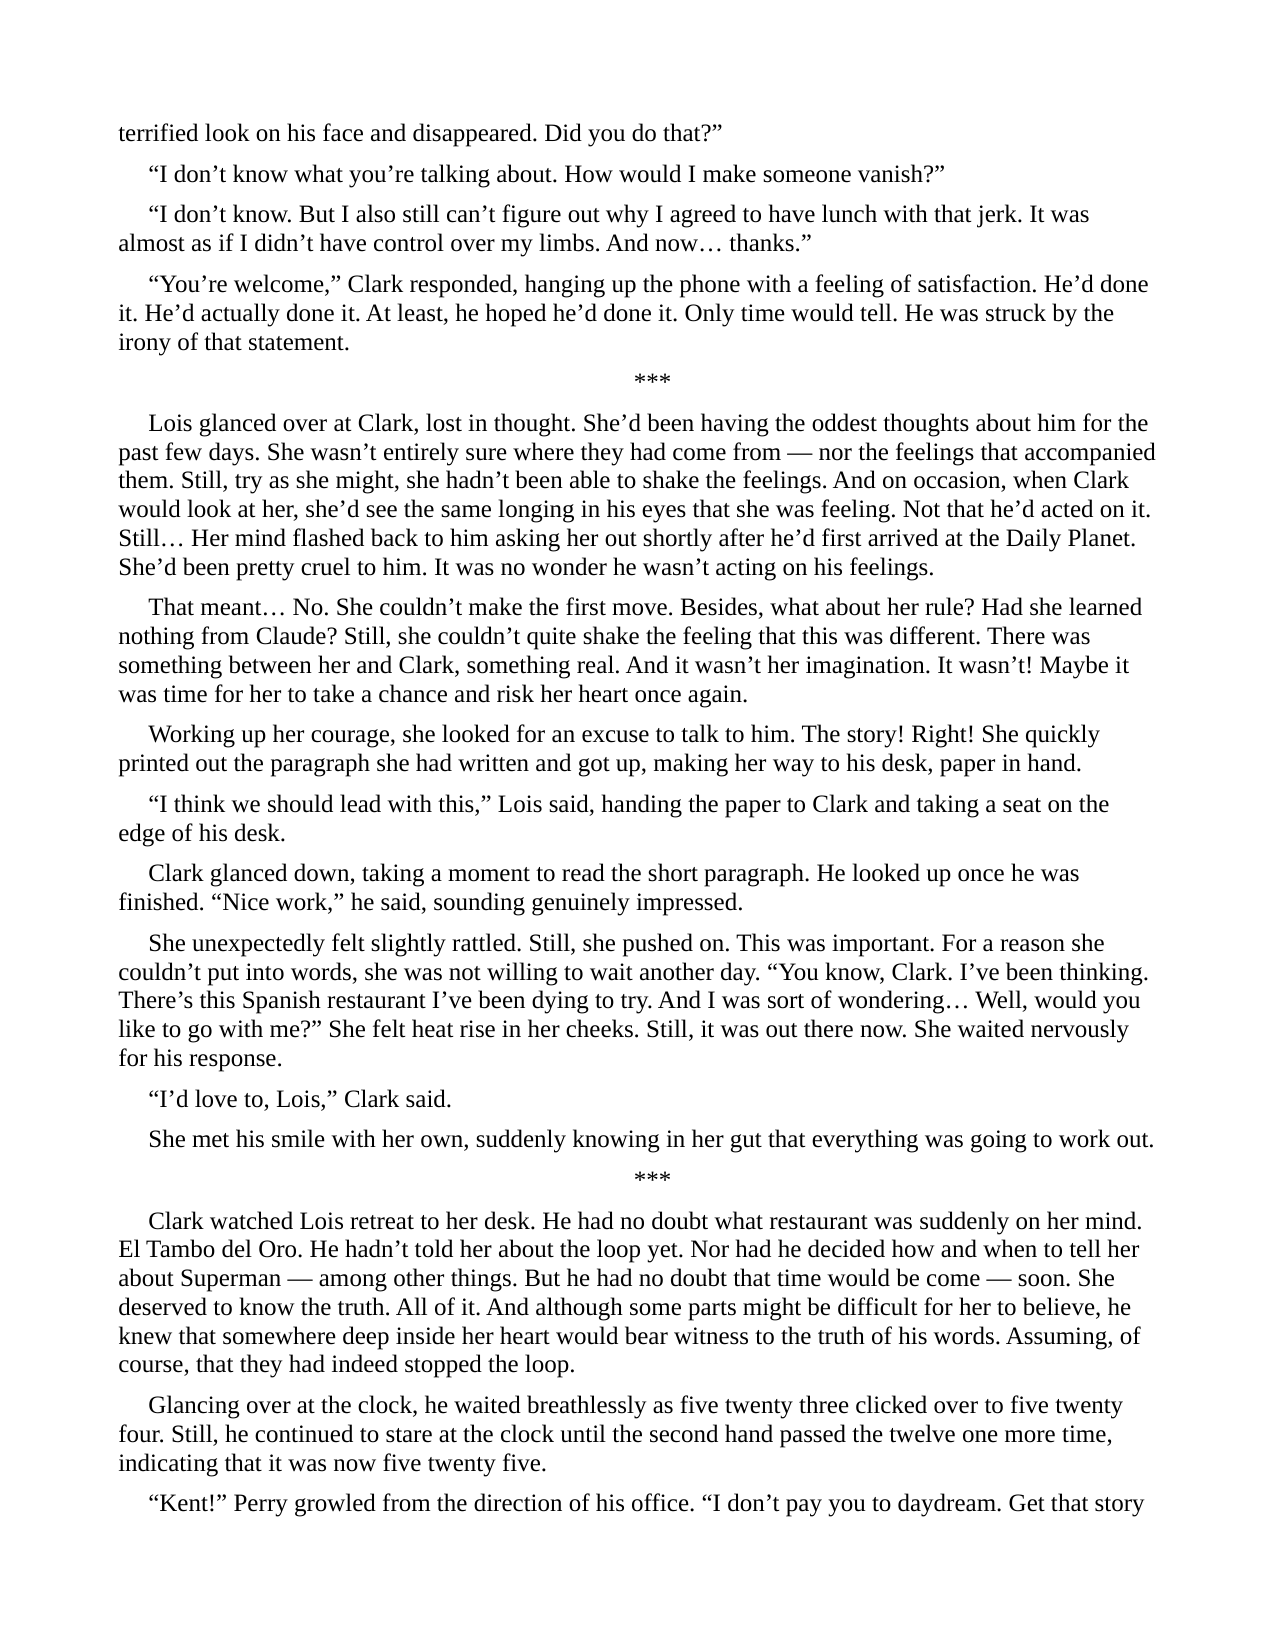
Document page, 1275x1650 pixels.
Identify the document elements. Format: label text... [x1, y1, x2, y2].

text That meant… No. She couldn’t make the first move. Besides, what about her rule? Had she learned nothing from Claude? Still, she couldn’t quite shake the feeling that this was different. There was something between her and Clark, something real. And it wasn’t her imagination. It wasn’t! Maybe it was time for her to take a chance and risk her heart once again. [118, 592, 1157, 707]
text Clark glanced down, taking a moment to read the short paragraph. He looked up once he was finished. “Nice work,” he said, sounding genuinely impressed. [118, 858, 1157, 916]
text Lois glanced over at Clark, lost in thought. She’d been having the oddest thoughts about him for the past few days. She wasn’t entirely sure where they had come from — nor the feelings that accompanied them. Still, try as she might, she hadn’t been able to shake the feelings. And on occasion, when Clark would look at her, she’d see the same longing in his eyes that she was feeling. Not that he’d acted on it. Still… Her mind flashed back to him asking her out shortly after he’d first arrived at the Daily Planet. She’d been pretty cruel to him. It was no wonder he wasn’t acting on his feelings. [118, 408, 1157, 581]
text “I don’t know. But I also still can’t figure out why I agreed to have lunch with that jerk. It was almost as if I didn’t have control over my limbs. And now… thanks.” [118, 199, 1157, 257]
text “I don’t know what you’re talking about. How would I make someone vanish?” [118, 159, 1157, 188]
text *** [118, 367, 1157, 396]
text “Kent!” Perry growled from the direction of his office. “I don’t pay you to daydream. Get that story [118, 1488, 1157, 1517]
text *** [118, 1165, 1157, 1194]
text Clark watched Lois retreat to her desk. He had no doubt what restaurant was suddenly on her mind. El Tambo del Oro. He hadn’t told her about the loop yet. Nor had he decided how and when to tell her about Superman — among other things. But he had no doubt that time would be come — soon. She deserved to know the truth. All of it. And although some parts might be difficult for her to believe, he knew that somewhere deep inside her heart would bear witness to the truth of his words. Assuming, of course, that they had indeed stopped the loop. [118, 1206, 1157, 1378]
text Working up her courage, she looked for an excuse to talk to him. The story! Right! She quickly printed out the paragraph she had written and got up, making her way to his desk, paper in hand. [118, 719, 1157, 777]
text terrified look on his face and disappeared. Did you do that?” [118, 118, 1157, 147]
text “I’d love to, Lois,” Clark said. [118, 1084, 1157, 1112]
text “I think we should lead with this,” Lois said, handing the paper to Clark and taking a seat on the edge of his desk. [118, 789, 1157, 846]
text She unexpectedly felt slightly rattled. Still, she pushed on. This was important. For a reason she couldn’t put into words, she was not willing to wait another day. “You know, Clark. I’ve been thinking. There’s this Spanish restaurant I’ve been dying to try. And I was sort of wondering… Well, would you like to go with me?” She felt heat rise in her cheeks. Still, it was out there now. She waited nervously for his response. [118, 928, 1157, 1072]
text She met his smile with her own, suddenly knowing in her gut that everything was going to work out. [118, 1124, 1157, 1153]
text “You’re welcome,” Clark responded, hanging up the phone with a feeling of satisfaction. He’d done it. He’d actually done it. At least, he hoped he’d done it. Only time would tell. He was struck by the irony of that statement. [118, 269, 1157, 355]
text Glancing over at the clock, he waited breathlessly as five twenty three clicked over to five twenty four. Still, he continued to stare at the clock until the second hand passed the twelve one more time, indicating that it was now five twenty five. [118, 1390, 1157, 1477]
